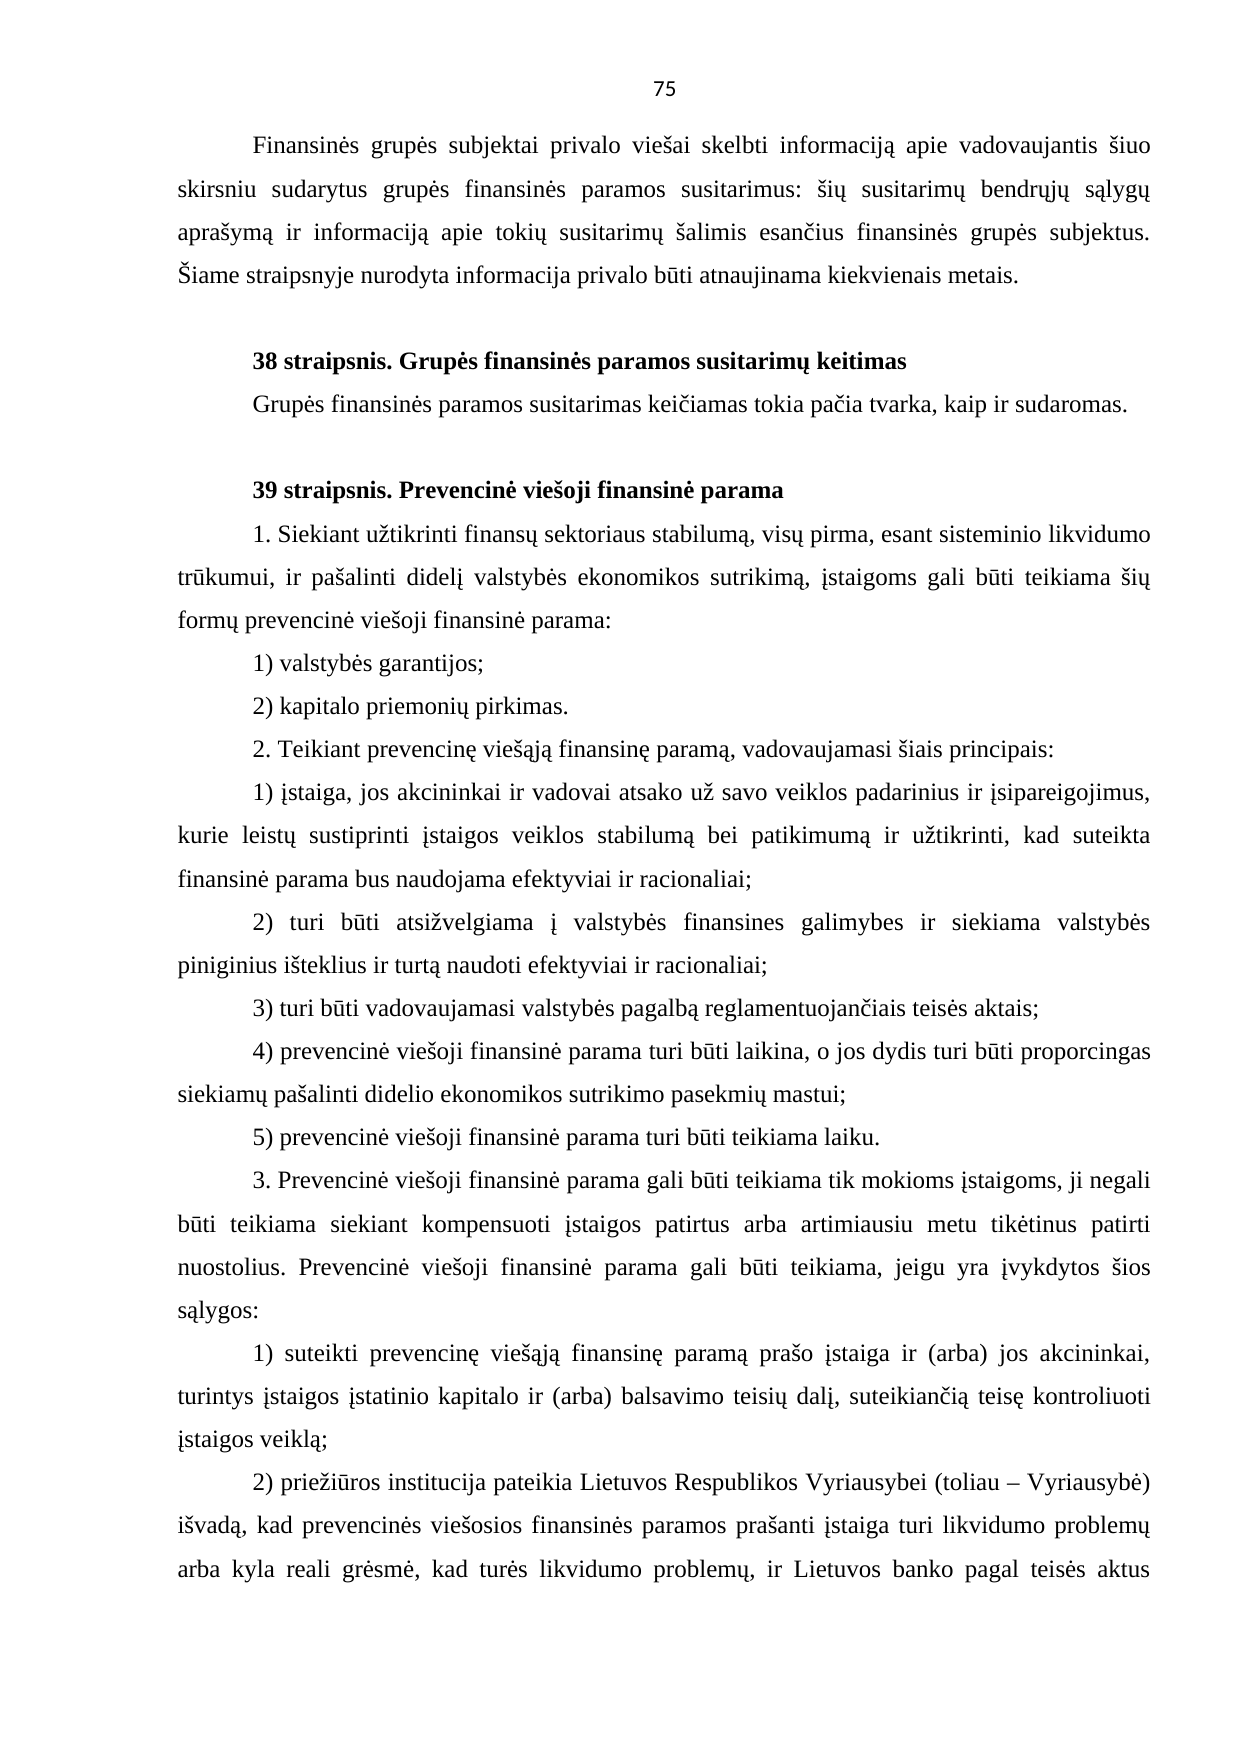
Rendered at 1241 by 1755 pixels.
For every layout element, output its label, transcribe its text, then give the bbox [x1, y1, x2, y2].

text 1) įstaiga, jos akcininkai ir vadovai atsako už savo veiklos padarinius ir įsipareigojimus, kurie leistų sustiprinti įstaigos veiklos stabilumą bei patikimumą ir užtikrinti, kad suteikta finansinė parama bus naudojama efektyviai ir racionaliai; [177, 777, 1152, 892]
text 39 straipsnis. Prevencinė viešoji finansinė parama [177, 476, 1152, 504]
text 5) prevencinė viešoji finansinė parama turi būti teikiama laiku. [177, 1122, 1152, 1151]
text 2) turi būti atsižvelgiama į valstybės finansines galimybes ir siekiama valstybės piniginius išteklius ir turtą naudoti efektyviai ir racionaliai; [177, 907, 1152, 979]
text 3. Prevencinė viešoji finansinė parama gali būti teikiama tik mokioms įstaigoms, ji negali būti teikiama siekiant kompensuoti įstaigos patirtus arba artimiausiu metu tikėtinus patirti nuostolius. Prevencinė viešoji finansinė parama gali būti teikiama, jeigu yra įvykdytos šios sąlygos: [177, 1166, 1152, 1324]
text 2) kapitalo priemonių pirkimas. [177, 691, 1152, 720]
text Finansinės grupės subjektai privalo viešai skelbti informaciją apie vadovaujantis šiuo skirsniu sudarytus grupės finansinės paramos susitarimus: šių susitarimų bendrųjų sąlygų aprašymą ir informaciją apie tokių susitarimų šalimis esančius finansinės grupės subjektus. Šiame straipsnyje nurodyta informacija privalo būti atnaujinama kiekvienais metais. [177, 131, 1152, 289]
text 1. Siekiant užtikrinti finansų sektoriaus stabilumą, visų pirma, esant sisteminio likvidumo trūkumui, ir pašalinti didelį valstybės ekonomikos sutrikimą, įstaigoms gali būti teikiama šių formų prevencinė viešoji finansinė parama: [177, 519, 1152, 634]
text 1) valstybės garantijos; [177, 648, 1152, 677]
text 2. Teikiant prevencinę viešąją finansinę paramą, vadovaujamasi šiais principais: [177, 734, 1152, 763]
text Grupės finansinės paramos susitarimas keičiamas tokia pačia tvarka, kaip ir sudaromas. [177, 389, 1152, 418]
text 4) prevencinė viešoji finansinė parama turi būti laikina, o jos dydis turi būti proporcingas siekiamų pašalinti didelio ekonomikos sutrikimo pasekmių mastui; [177, 1036, 1152, 1108]
text 1) suteikti prevencinę viešąją finansinę paramą prašo įstaiga ir (arba) jos akcininkai, turintys įstaigos įstatinio kapitalo ir (arba) balsavimo teisių dalį, suteikiančią teisę kontroliuoti įstaigos veiklą; [177, 1338, 1152, 1453]
text 38 straipsnis. Grupės finansinės paramos susitarimų keitimas [177, 346, 1152, 375]
text 2) priežiūros institucija pateikia Lietuvos Respublikos Vyriausybei (toliau – Vyriausybė) išvadą, kad prevencinės viešosios finansinės paramos prašanti įstaiga turi likvidumo problemų arba kyla reali grėsmė, kad turės likvidumo problemų, ir Lietuvos banko pagal teisės aktus [177, 1467, 1152, 1582]
text 3) turi būti vadovaujamasi valstybės pagalbą reglamentuojančiais teisės aktais; [177, 993, 1152, 1022]
